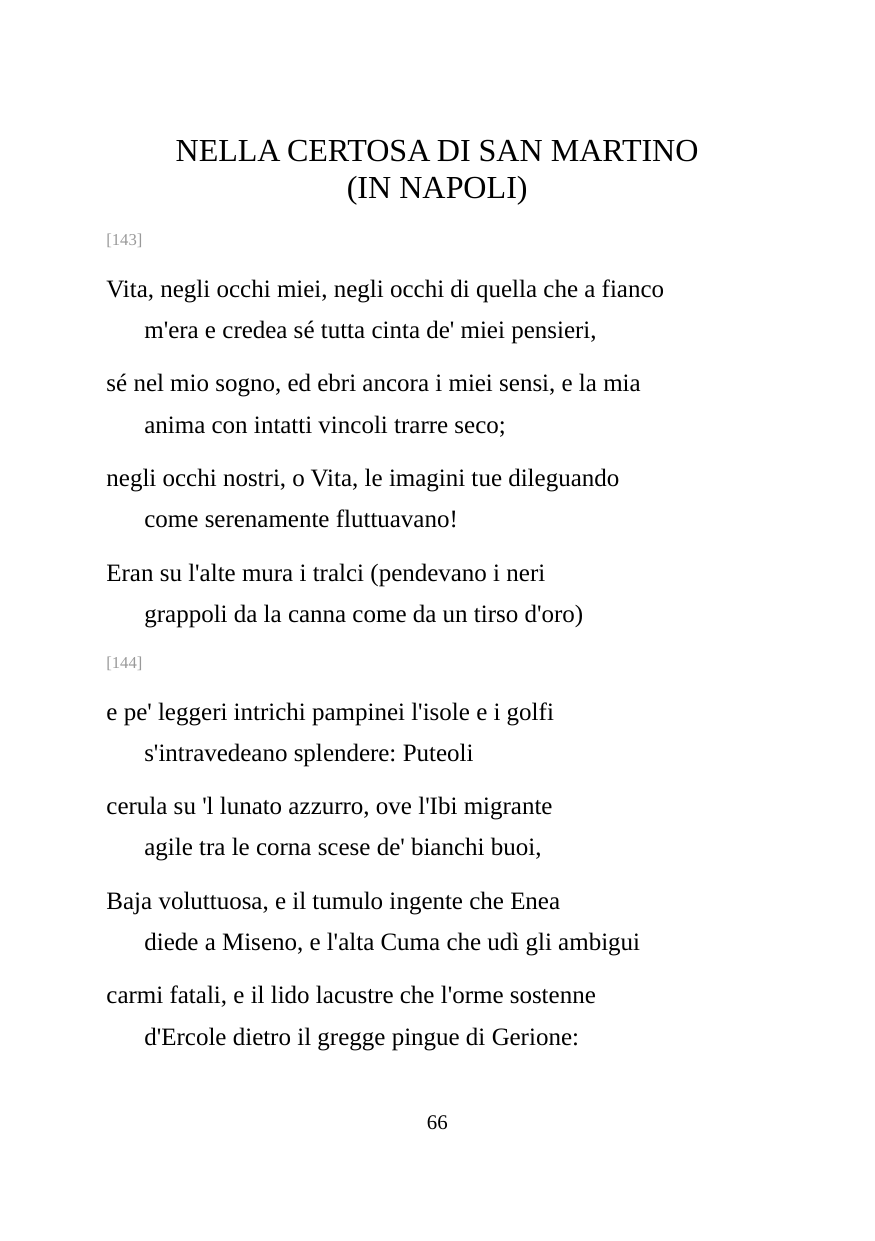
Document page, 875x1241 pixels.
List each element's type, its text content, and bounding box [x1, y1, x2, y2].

text agile tra le corna scese de' bianchi buoi, [144, 832, 768, 861]
text negli occhi nostri, o Vita, le imagini tue dileguando [106, 463, 768, 492]
text come serenamente fluttuavano! [144, 504, 768, 533]
text [144] [106, 653, 768, 672]
text sé nel mio sogno, ed ebri ancora i miei sensi, e la mia [106, 368, 768, 397]
text m'era e credea sé tutta cinta de' miei pensieri, [144, 315, 768, 344]
text cerula su 'l lunato azzurro, ove l'Ibi migrante [106, 791, 768, 820]
text anima con intatti vincoli trarre seco; [144, 410, 768, 438]
text carmi fatali, e il lido lacustre che l'orme sostenne [106, 981, 768, 1009]
text e pe' leggeri intrichi pampinei l'isole e i golfi [106, 697, 768, 725]
text Vita, negli occhi miei, negli occhi di quella che a fianco [106, 274, 768, 303]
text grappoli da la canna come da un tirso d'oro) [144, 599, 768, 628]
subtitle NELLA CERTOSA DI SAN MARTINO (IN NAPOLI) [106, 131, 768, 205]
text Baja voluttuosa, e il tumulo ingente che Enea [106, 886, 768, 915]
text d'Ercole dietro il gregge pingue di Gerione: [144, 1022, 768, 1051]
text [143] [106, 230, 768, 249]
text Eran su l'alte mura i tralci (pendevano i neri [106, 558, 768, 587]
text diede a Miseno, e l'alta Cuma che udì gli ambigui [144, 927, 768, 956]
text s'intravedeano splendere: Puteoli [144, 738, 768, 766]
